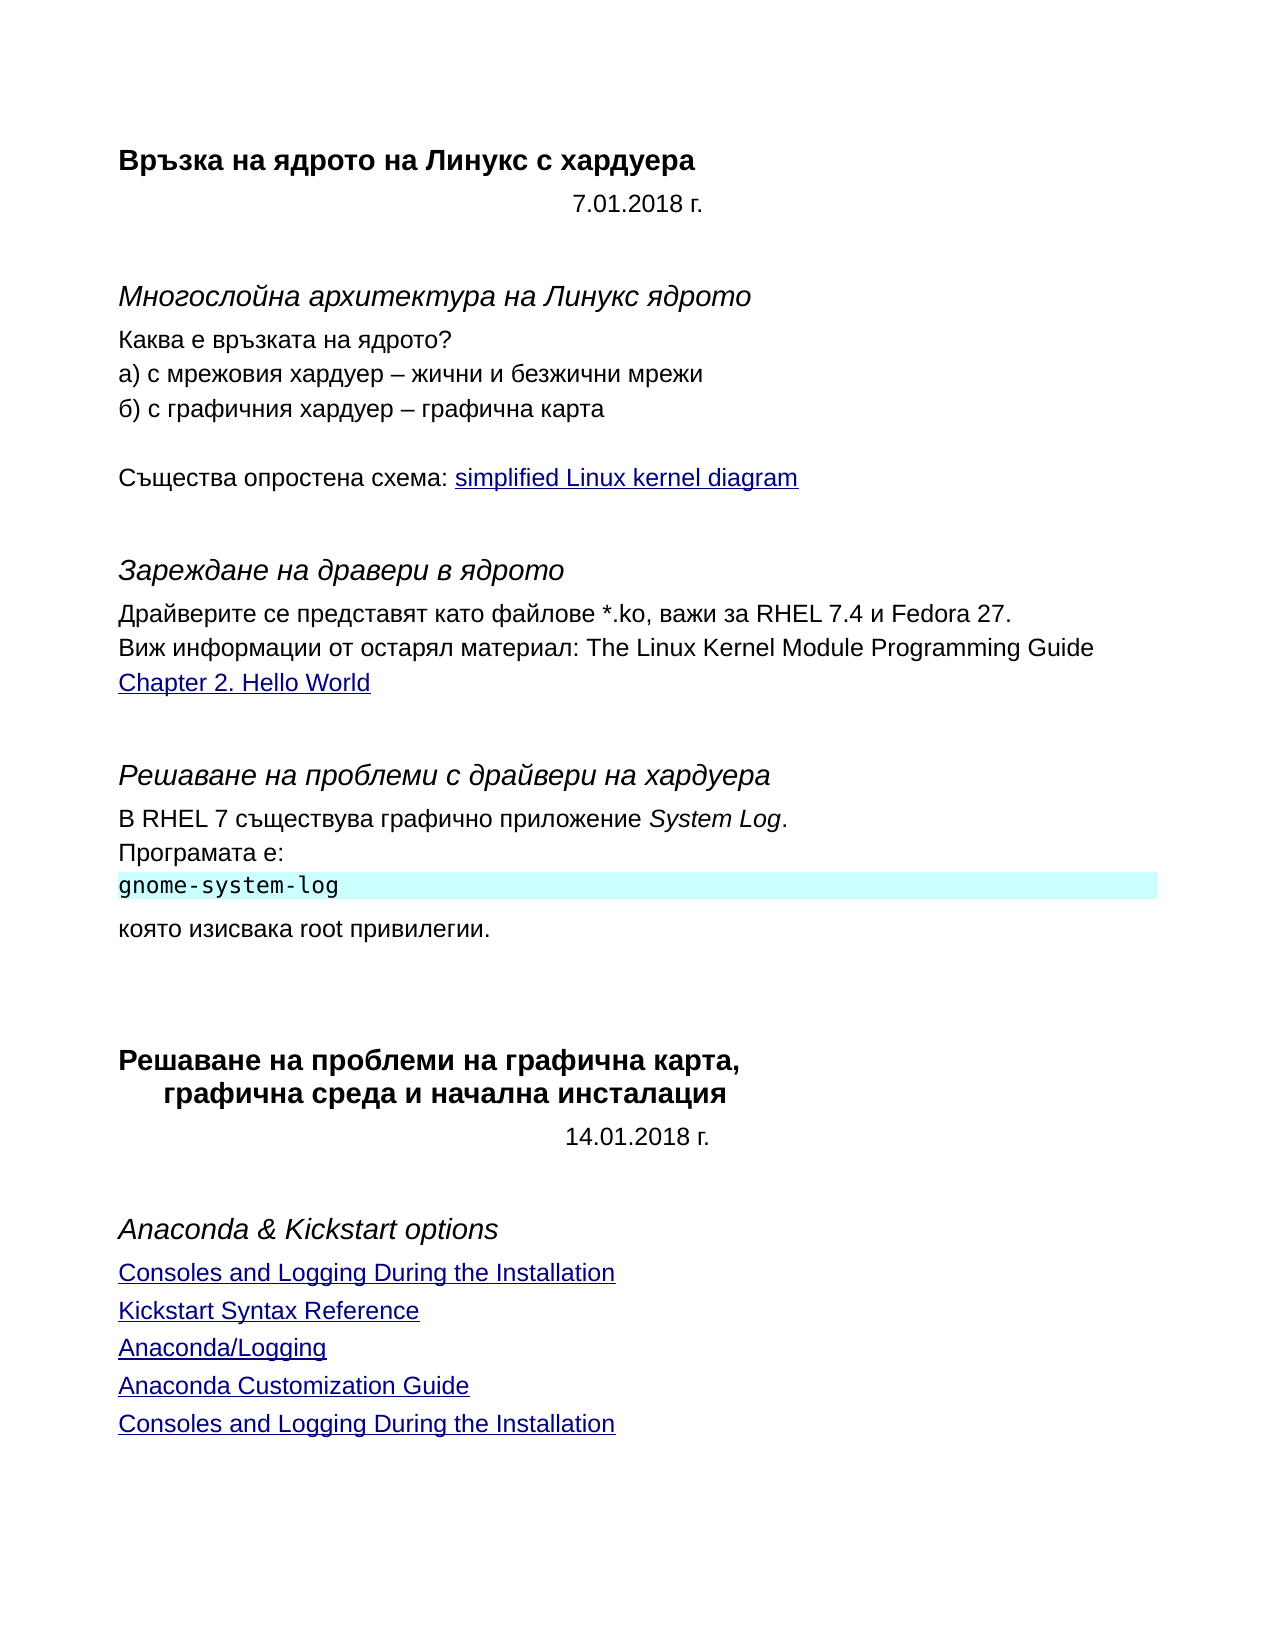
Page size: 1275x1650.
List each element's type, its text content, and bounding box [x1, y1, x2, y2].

text Consoles and Logging During the Installation [118, 1258, 1157, 1287]
text а) с мрежовия хардуер – жични и безжични мрежи [118, 359, 1157, 388]
subtitle Решаване на проблеми на графична карта, графична среда и начална инсталация [118, 1043, 1157, 1110]
text Драйверите се представят като файлове *.ko, важи за RHEL 7.4 и Fedora 27. [118, 599, 1157, 627]
text 14.01.2018 г. [118, 1122, 1157, 1151]
subtitle Решаване на проблеми с драйвери на хардуера [118, 757, 1157, 791]
subtitle Многослойна архитектура на Линукс ядрото [118, 279, 1157, 312]
subtitle Връзка на ядрото на Линукс с хардуера [118, 143, 1157, 177]
text Програмата е: [118, 838, 1157, 867]
text Chapter 2. Hello World [118, 668, 1157, 696]
text В RHEL 7 съществува графично приложение System Log. [118, 803, 1157, 832]
text Същества опростена схема: simplified Linux kernel diagram [118, 463, 1157, 492]
text Каква е връзката на ядрото? [118, 325, 1157, 354]
text която изисвака root привилегии. [118, 914, 1157, 943]
text б) с графичния хардуер – графична карта [118, 394, 1157, 423]
text Anaconda/Logging [118, 1333, 1157, 1362]
subtitle Anaconda & Kickstart options [118, 1212, 1157, 1246]
text 7.01.2018 г. [118, 189, 1157, 218]
text Kickstart Syntax Reference [118, 1296, 1157, 1324]
subtitle Зареждане на дравери в ядрото [118, 553, 1157, 586]
text Anaconda Customization Guide [118, 1371, 1157, 1400]
text Consoles and Logging During the Installation [118, 1409, 1157, 1438]
text gnome-system-log [118, 872, 1157, 899]
text Виж информации от остарял материал: The Linux Kernel Module Programming Guide [118, 633, 1157, 662]
